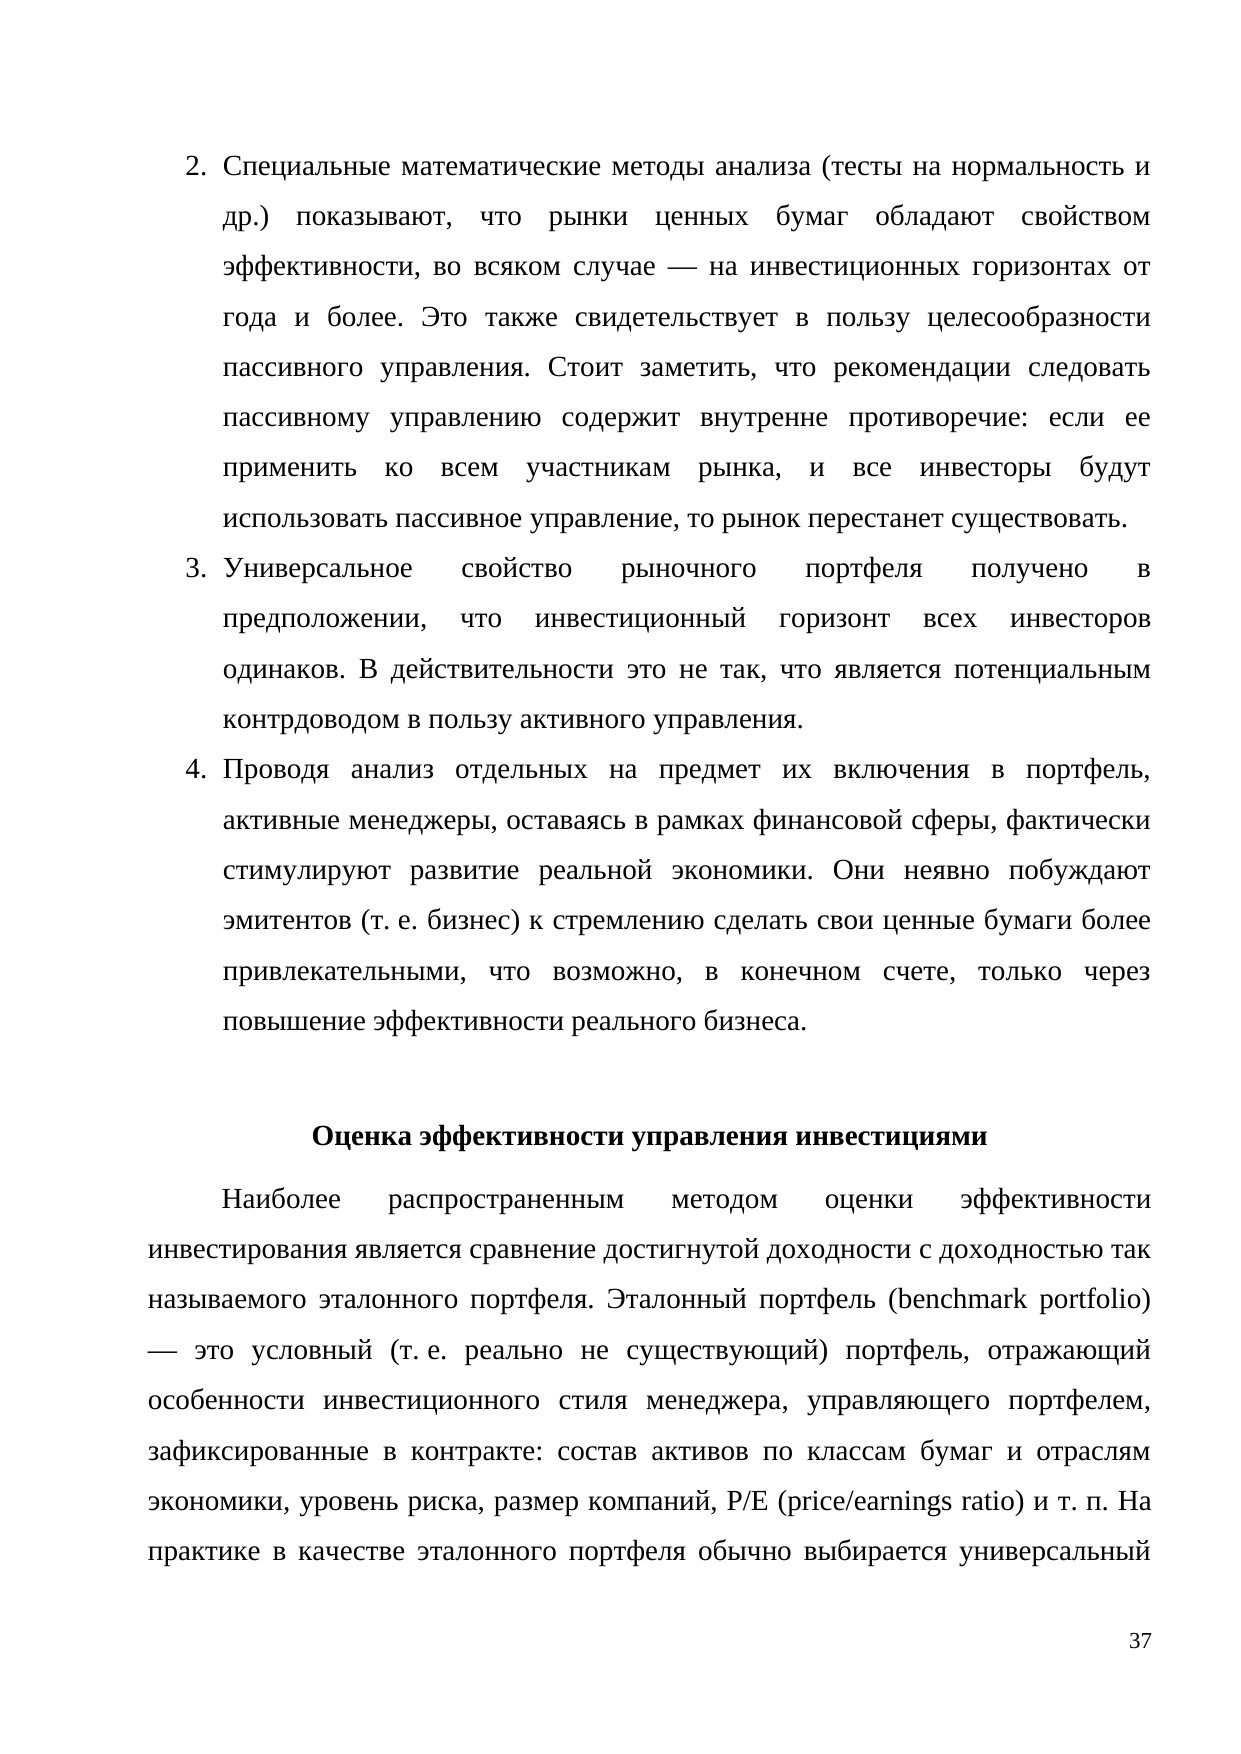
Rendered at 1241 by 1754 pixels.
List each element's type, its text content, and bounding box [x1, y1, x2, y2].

list Универсальное свойство рыночного портфеля получено в предположении, что инвестиционный горизонт всех инвесторов одинаков. В действительности это не так, что является потенциальным контрдоводом в пользу активного управления. [185, 550, 1152, 735]
list Специальные математические методы анализа (тесты на нормальность и др.) показывают, что рынки ценных бумаг обладают свойством эффективности, во всяком случае — на инвестиционных горизонтах от года и более. Это также свидетельствует в пользу целесообразности пассивного управления. Стоит заметить, что рекомендации следовать пассивному управлению содержит внутренне противоречие: если ее применить ко всем участникам рынка, и все инвесторы будут использовать пассивное управление, то рынок перестанет существовать. [185, 148, 1152, 533]
list Проводя анализ отдельных на предмет их включения в портфель, активные менеджеры, оставаясь в рамках финансовой сферы, фактически стимулируют развитие реальной экономики. Они неявно побуждают эмитентов (т. е. бизнес) к стремлению сделать свои ценные бумаги более привлекательными, что возможно, в конечном счете, только через повышение эффективности реального бизнеса. [185, 751, 1152, 1037]
text Наиболее распространенным методом оценки эффективности инвестирования является сравнение достигнутой доходности с доходностью так называемого эталонного портфеля. Эталонный портфель (benchmark portfolio) — это условный (т. е. реально не существующий) портфель, отражающий особенности инвестиционного стиля менеджера, управляющего портфелем, зафиксированные в контракте: состав активов по классам бумаг и отраслям экономики, уровень риска, размер компаний, P/E (price/earnings ratio) и т. п. На практике в качестве эталонного портфеля обычно выбирается универсальный [148, 1181, 1152, 1567]
subtitle Оценка эффективности управления инвестициями [148, 1118, 1152, 1152]
